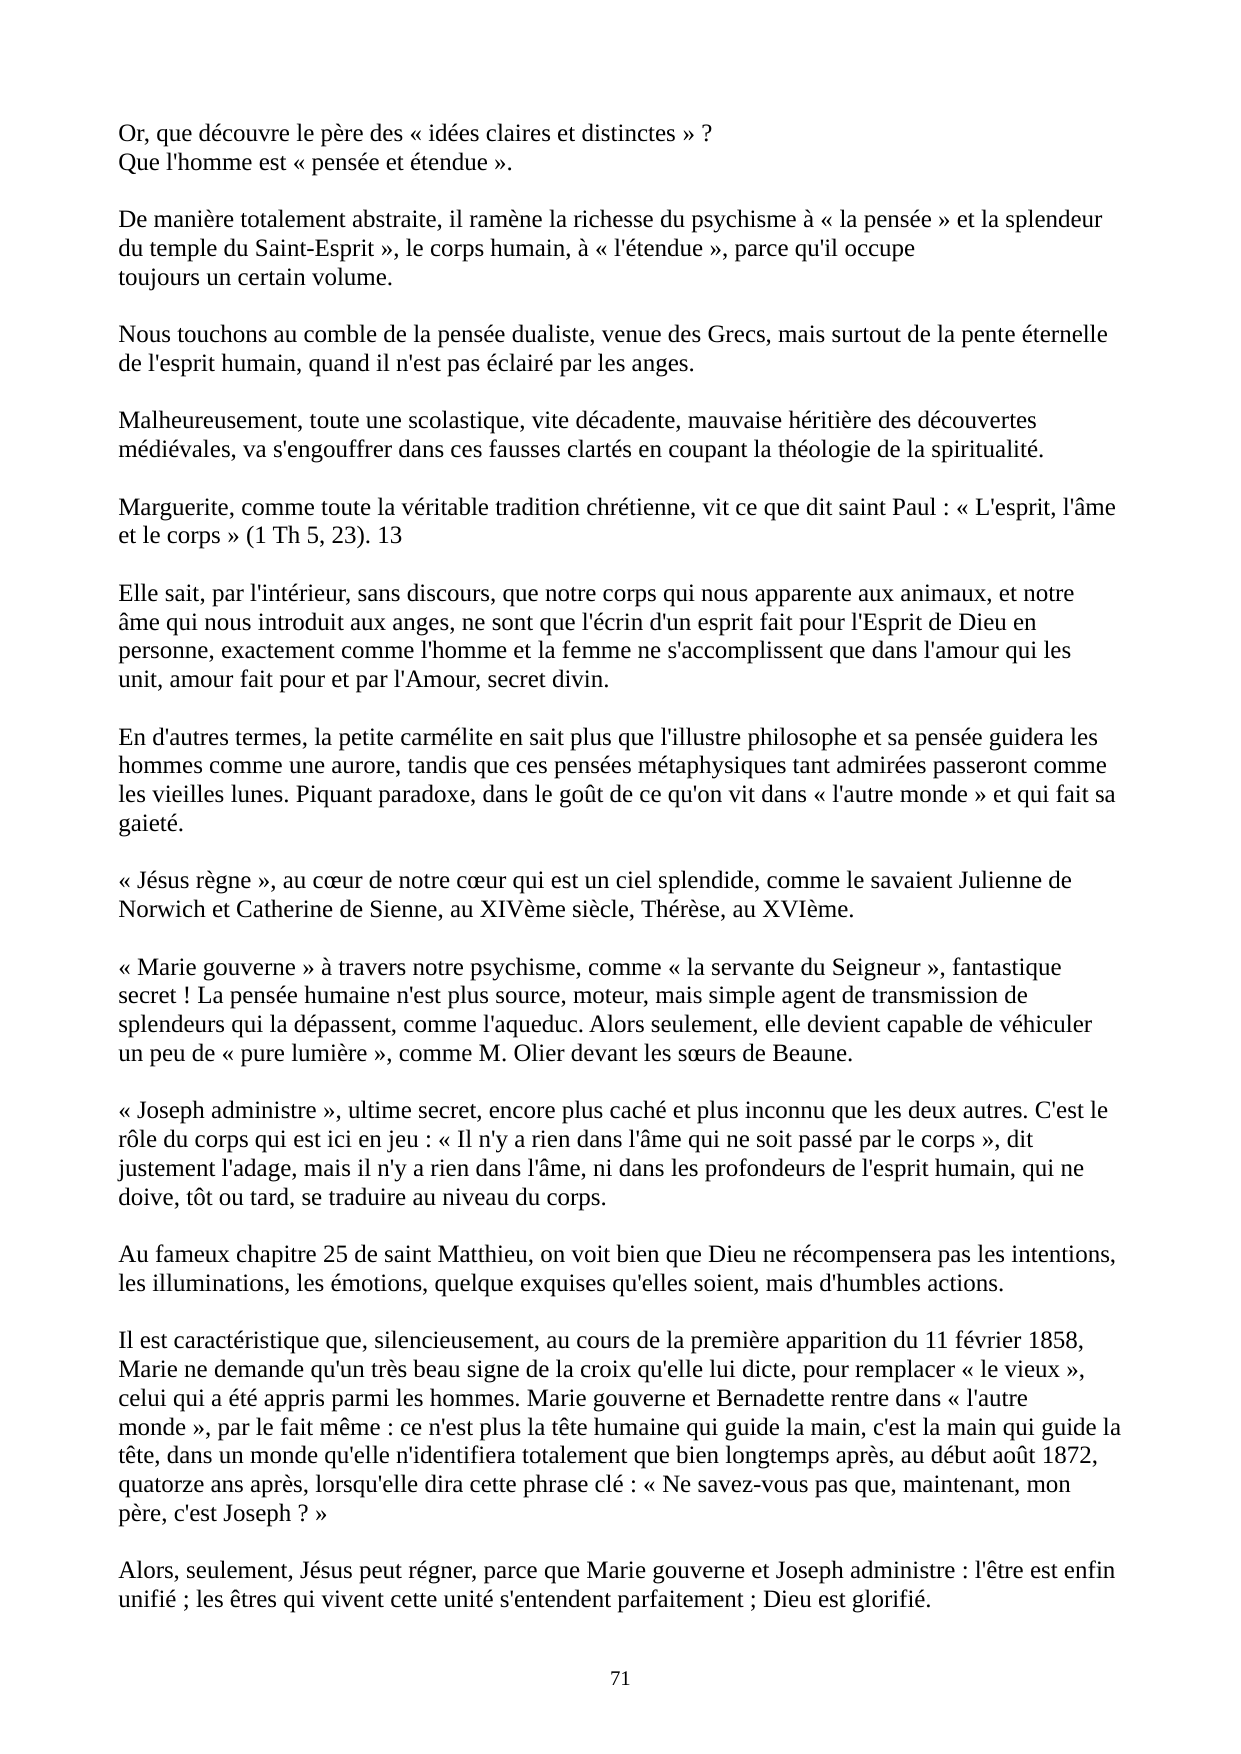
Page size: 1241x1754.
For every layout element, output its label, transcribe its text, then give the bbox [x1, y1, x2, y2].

text Au fameux chapitre 25 de saint Matthieu, on voit bien que Dieu ne récompensera pas les intentions, les illuminations, les émotions, quelque exquises qu'elles soient, mais d'humbles actions. [118, 1239, 1122, 1297]
text Malheureusement, toute une scolastique, vite décadente, mauvaise héritière des découvertes médiévales, va s'engouffrer dans ces fausses clartés en coupant la théologie de la spiritualité. [118, 406, 1122, 463]
text « Jésus règne », au cœur de notre cœur qui est un ciel splendide, comme le savaient Julienne de Norwich et Catherine de Sienne, au XIVème siècle, Thérèse, au XVIème. [118, 866, 1122, 923]
text Il est caractéristique que, silencieusement, au cours de la première apparition du 11 février 1858, Marie ne demande qu'un très beau signe de la croix qu'elle lui dicte, pour remplacer « le vieux », celui qui a été appris parmi les hommes. Marie gouverne et Bernadette rentre dans « l'autre monde », par le fait même : ce n'est plus la tête humaine qui guide la main, c'est la main qui guide la tête, dans un monde qu'elle n'identifiera totalement que bien longtemps après, au début août 1872, quatorze ans après, lorsqu'elle dira cette phrase clé : « Ne savez-vous pas que, maintenant, mon père, c'est Joseph ? » [118, 1326, 1122, 1527]
text Marguerite, comme toute la véritable tradition chrétienne, vit ce que dit saint Paul : « L'esprit, l'âme et le corps » (1 Th 5, 23). 13 [118, 492, 1122, 549]
text « Marie gouverne » à travers notre psychisme, comme « la servante du Seigneur », fantastique secret ! La pensée humaine n'est plus source, moteur, mais simple agent de transmission de splendeurs qui la dépassent, comme l'aqueduc. Alors seulement, elle devient capable de véhiculer un peu de « pure lumière », comme M. Olier devant les sœurs de Beaune. [118, 952, 1122, 1067]
text Or, que découvre le père des « idées claires et distinctes » ? [118, 118, 1122, 147]
text Elle sait, par l'intérieur, sans discours, que notre corps qui nous apparente aux animaux, et notre âme qui nous introduit aux anges, ne sont que l'écrin d'un esprit fait pour l'Esprit de Dieu en personne, exactement comme l'homme et la femme ne s'accomplissent que dans l'amour qui les unit, amour fait pour et par l'Amour, secret divin. [118, 578, 1122, 693]
text De manière totalement abstraite, il ramène la richesse du psychisme à « la pensée » et la splendeur du temple du Saint-Esprit », le corps humain, à « l'étendue », parce qu'il occupe [118, 204, 1122, 262]
text En d'autres termes, la petite carmélite en sait plus que l'illustre philosophe et sa pensée guidera les hommes comme une aurore, tandis que ces pensées métaphysiques tant admirées passeront comme les vieilles lunes. Piquant paradoxe, dans le goût de ce qu'on vit dans « l'autre monde » et qui fait sa gaieté. [118, 722, 1122, 837]
text Nous touchons au comble de la pensée dualiste, venue des Grecs, mais surtout de la pente éternelle de l'esprit humain, quand il n'est pas éclairé par les anges. [118, 319, 1122, 377]
text « Joseph administre », ultime secret, encore plus caché et plus inconnu que les deux autres. C'est le rôle du corps qui est ici en jeu : « Il n'y a rien dans l'âme qui ne soit passé par le corps », dit justement l'adage, mais il n'y a rien dans l'âme, ni dans les profondeurs de l'esprit humain, qui ne doive, tôt ou tard, se traduire au niveau du corps. [118, 1096, 1122, 1211]
text Que l'homme est « pensée et étendue ». [118, 147, 1122, 176]
text Alors, seulement, Jésus peut régner, parce que Marie gouverne et Joseph administre : l'être est enfin unifié ; les êtres qui vivent cette unité s'entendent parfaitement ; Dieu est glorifié. [118, 1556, 1122, 1613]
text toujours un certain volume. [118, 262, 1122, 291]
